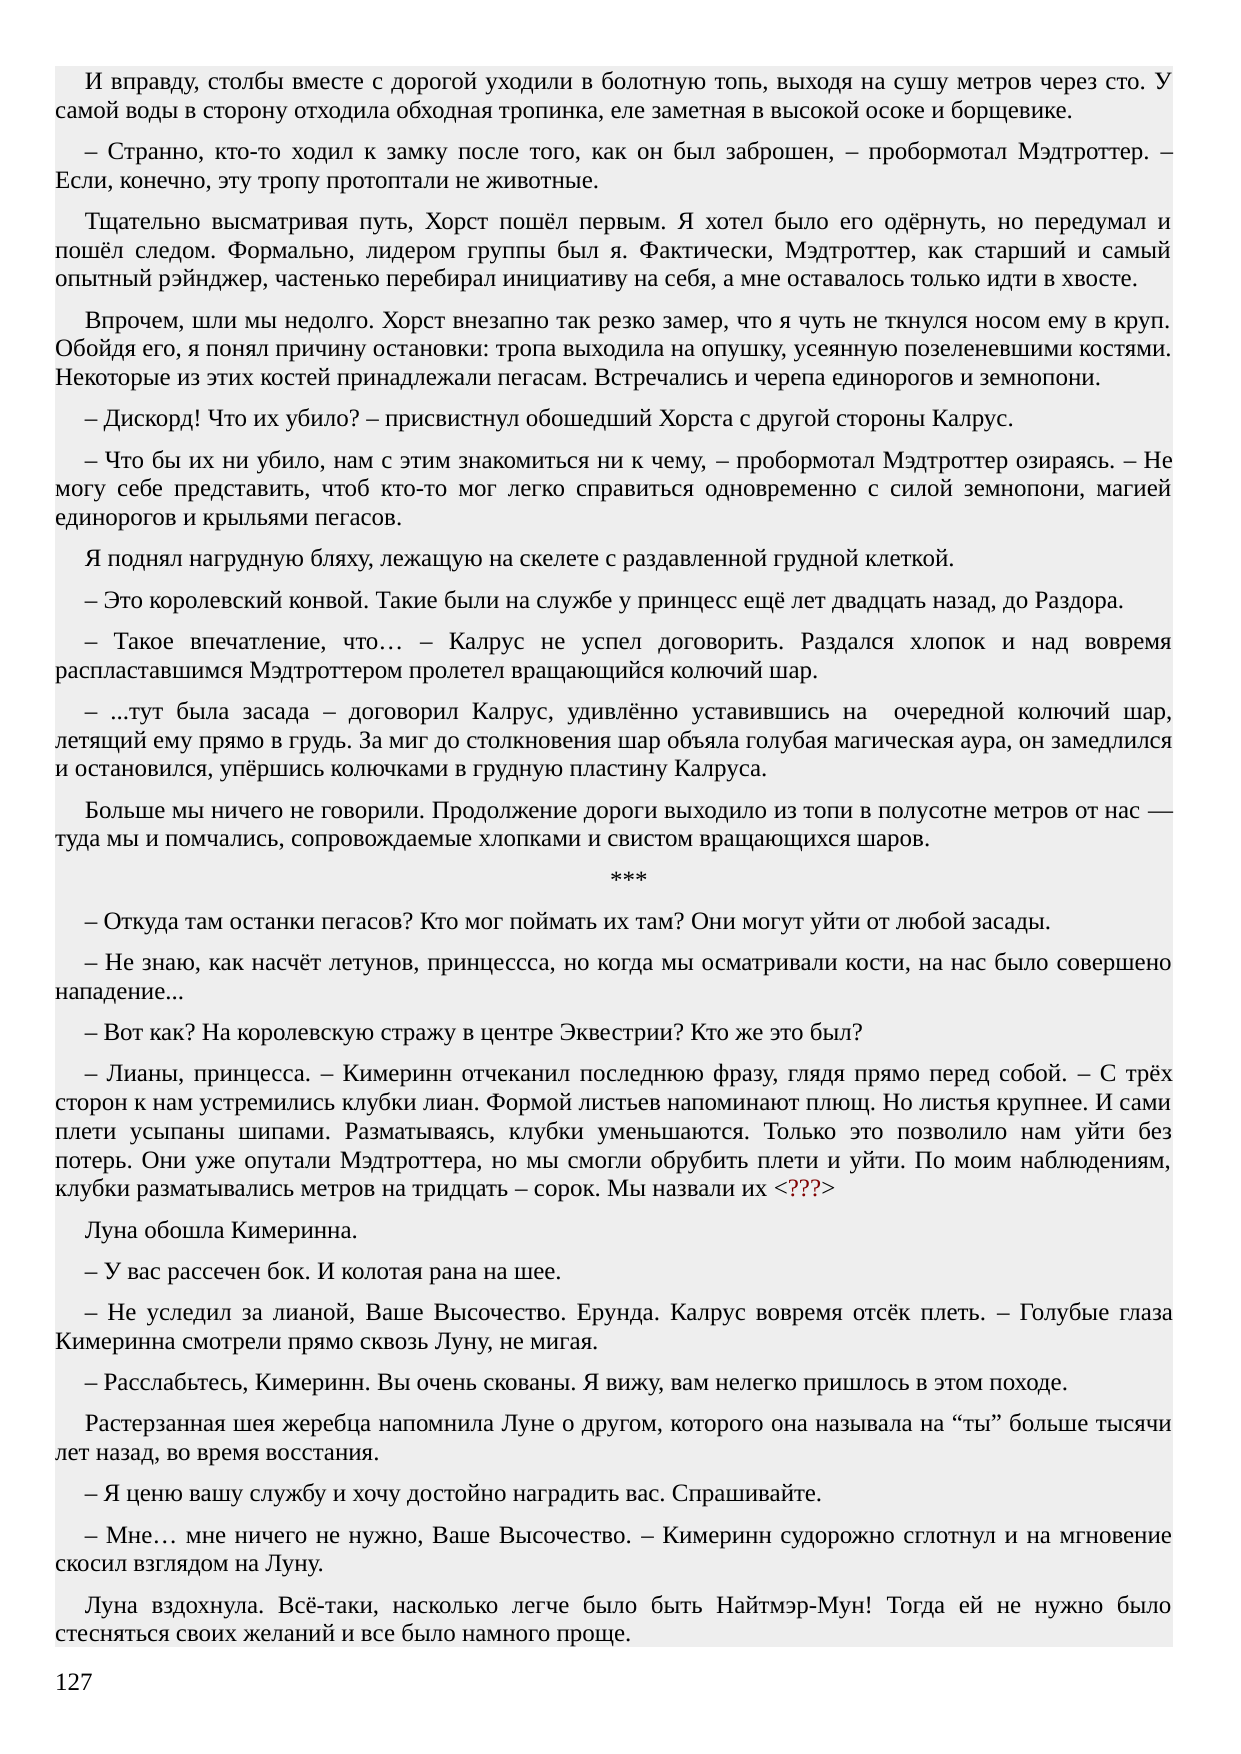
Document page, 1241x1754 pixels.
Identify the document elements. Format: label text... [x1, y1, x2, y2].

text *** [55, 865, 1173, 893]
text – Это королевский конвой. Такие были на службе у принцесс ещё лет двадцать назад, до Раздора. [55, 585, 1173, 613]
text Я поднял нагрудную бляху, лежащую на скелете с раздавленной грудной клеткой. [55, 543, 1173, 572]
text – Вот как? На королевскую стражу в центре Эквестрии? Кто же это был? [55, 1017, 1173, 1046]
text Луна вздохнула. Всё-таки, насколько легче было быть Найтмэр-Мун! Тогда ей не нужно было стесняться своих желаний и все было намного проще. [55, 1590, 1173, 1647]
text – Странно, кто-то ходил к замку после того, как он был заброшен, – пробормотал Мэдтроттер. – Если, конечно, эту тропу протоптали не животные. [55, 136, 1173, 193]
text Больше мы ничего не говорили. Продолжение дороги выходило из топи в полусотне метров от нас — туда мы и помчались, сопровождаемые хлопками и свистом вращающихся шаров. [55, 795, 1173, 852]
text – Мне… мне ничего не нужно, Ваше Высочество. – Кимеринн судорожно сглотнул и на мгновение скосил взглядом на Луну. [55, 1520, 1173, 1577]
text – Что бы их ни убило, нам с этим знакомиться ни к чему, – пробормотал Мэдтроттер озираясь. – Не могу себе представить, чтоб кто-то мог легко справиться одновременно с силой земнопони, магией единорогов и крыльями пегасов. [55, 445, 1173, 531]
text Впрочем, шли мы недолго. Хорст внезапно так резко замер, что я чуть не ткнулся носом ему в круп. Обойдя его, я понял причину остановки: тропа выходила на опушку, усеянную позеленевшими костями. Некоторые из этих костей принадлежали пегасам. Встречались и черепа единорогов и земнопони. [55, 305, 1173, 391]
text Луна обошла Кимеринна. [55, 1215, 1173, 1243]
text – Откуда там останки пегасов? Кто мог поймать их там? Они могут уйти от любой засады. [55, 906, 1173, 935]
text – Я ценю вашу службу и хочу достойно наградить вас. Спрашивайте. [55, 1478, 1173, 1507]
text – Не уследил за лианой, Ваше Высочество. Ерунда. Калрус вовремя отсёк плеть. – Голубые глаза Кимеринна смотрели прямо сквозь Луну, не мигая. [55, 1297, 1173, 1355]
text – Дискорд! Что их убило? – присвистнул обошедший Хорста с другой стороны Калрус. [55, 403, 1173, 432]
text – Такое впечатление, что… – Калрус не успел договорить. Раздался хлопок и над вовремя распластавшимся Мэдтроттером пролетел вращающийся колючий шар. [55, 626, 1173, 683]
text – У вас рассечен бок. И колотая рана на шее. [55, 1256, 1173, 1285]
text – Расслабьтесь, Кимеринн. Вы очень скованы. Я вижу, вам нелегко пришлось в этом походе. [55, 1367, 1173, 1396]
text – Не знаю, как насчёт летунов, принцессса, но когда мы осматривали кости, на нас было совершено нападение... [55, 947, 1173, 1005]
text И вправду, столбы вместе с дорогой уходили в болотную топь, выходя на сушу метров через сто. У самой воды в сторону отходила обходная тропинка, еле заметная в высокой осоке и борщевике. [55, 66, 1173, 123]
text – Лианы, принцесса. – Кимеринн отчеканил последнюю фразу, глядя прямо перед собой. – С трёх сторон к нам устремились клубки лиан. Формой листьев напоминают плющ. Но листья крупнее. И сами плети усыпаны шипами. Разматываясь, клубки уменьшаются. Только это позволило нам уйти без потерь. Они уже опутали Мэдтроттера, но мы смогли обрубить плети и уйти. По моим наблюдениям, клубки разматывались метров на тридцать – сорок. Мы назвали их <???> [55, 1058, 1173, 1202]
text Растерзанная шея жеребца напомнила Луне о другом, которого она называла на “ты” больше тысячи лет назад, во время восстания. [55, 1408, 1173, 1466]
text – ...тут была засада – договорил Калрус, удивлённо уставившись на очередной колючий шар, летящий ему прямо в грудь. За миг до столкновения шар объяла голубая магическая аура, он замедлился и остановился, упёршись колючками в грудную пластину Калруса. [55, 696, 1173, 782]
text Тщательно высматривая путь, Хорст пошёл первым. Я хотел было его одёрнуть, но передумал и пошёл следом. Формально, лидером группы был я. Фактически, Мэдтроттер, как старший и самый опытный рэйнджер, частенько перебирал инициативу на себя, а мне оставалось только идти в хвосте. [55, 206, 1173, 292]
